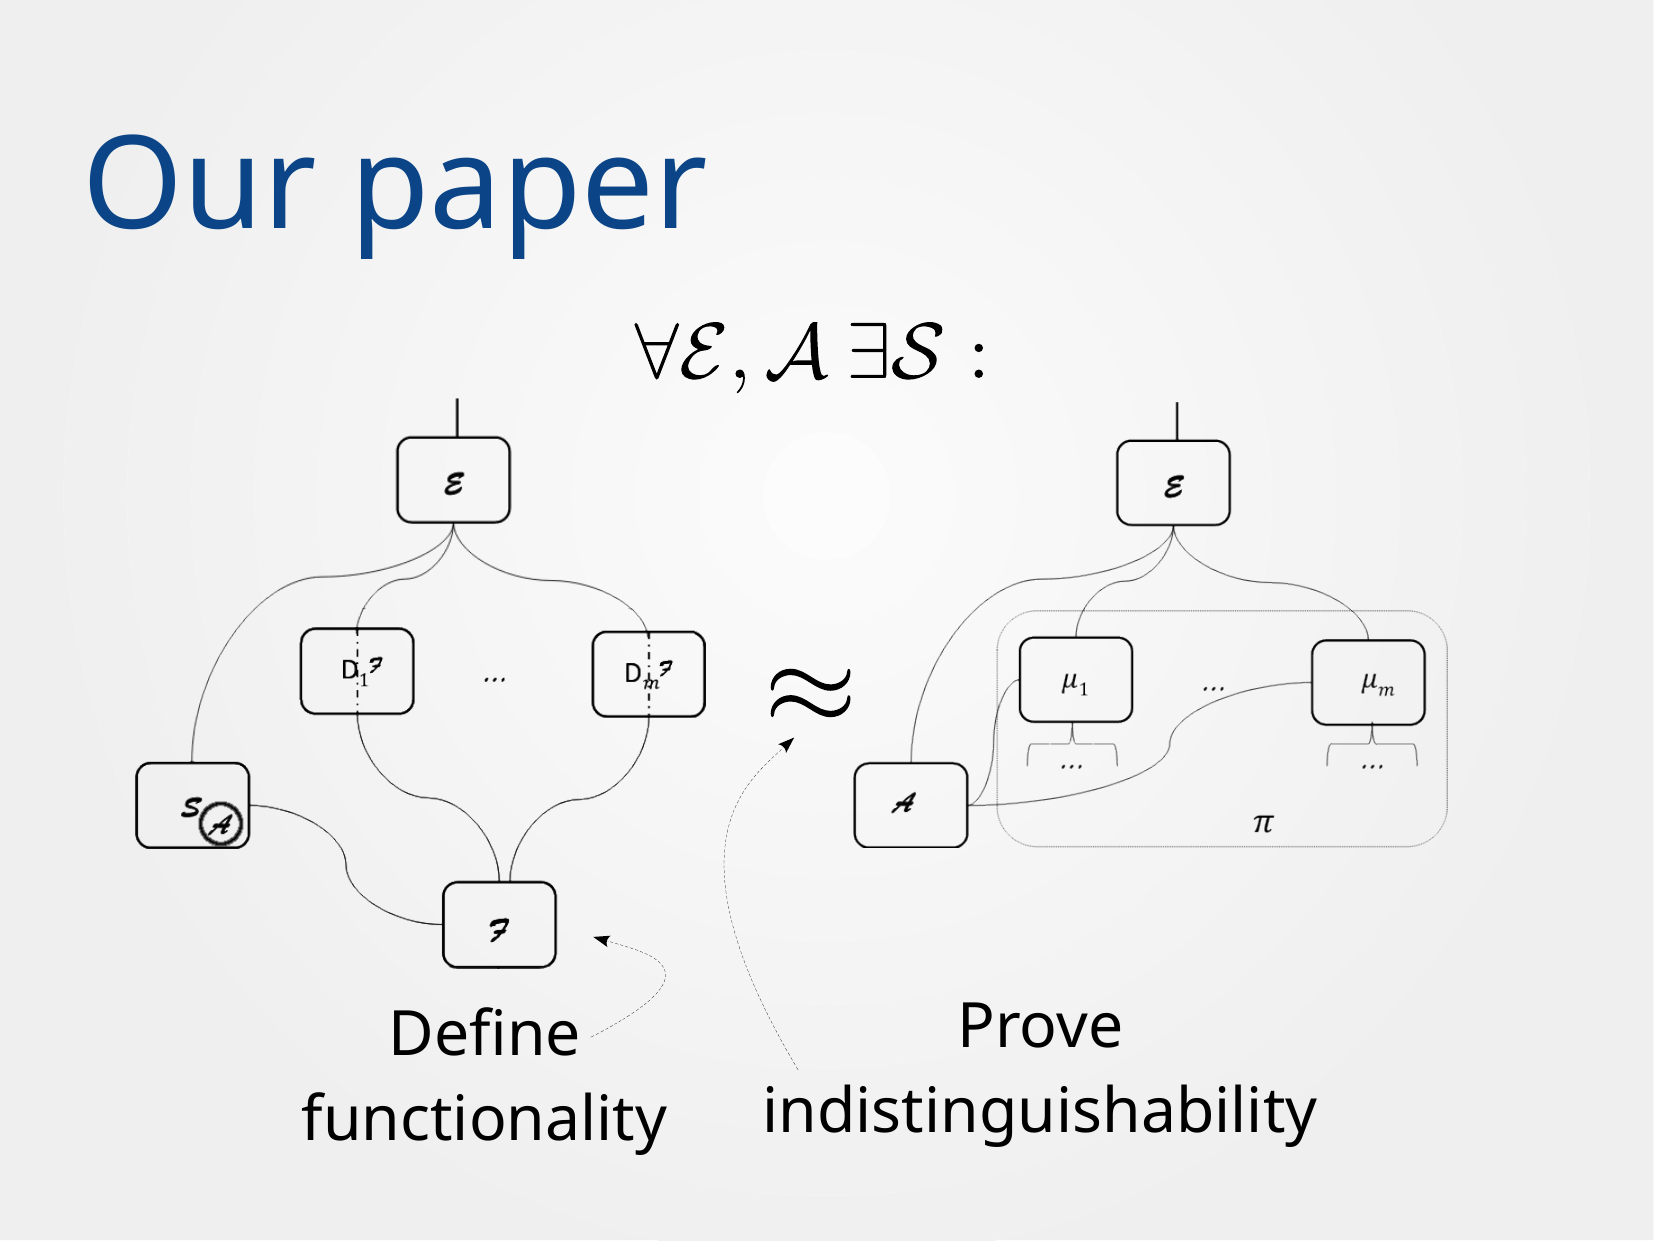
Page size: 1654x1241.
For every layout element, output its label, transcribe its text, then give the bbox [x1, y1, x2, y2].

picture [759, 401, 1448, 848]
picture [135, 322, 990, 969]
text_box Define functionality [286, 981, 701, 1170]
title Our paper [82, 9, 1572, 267]
text_box Prove indistinguishability [747, 973, 1381, 1159]
